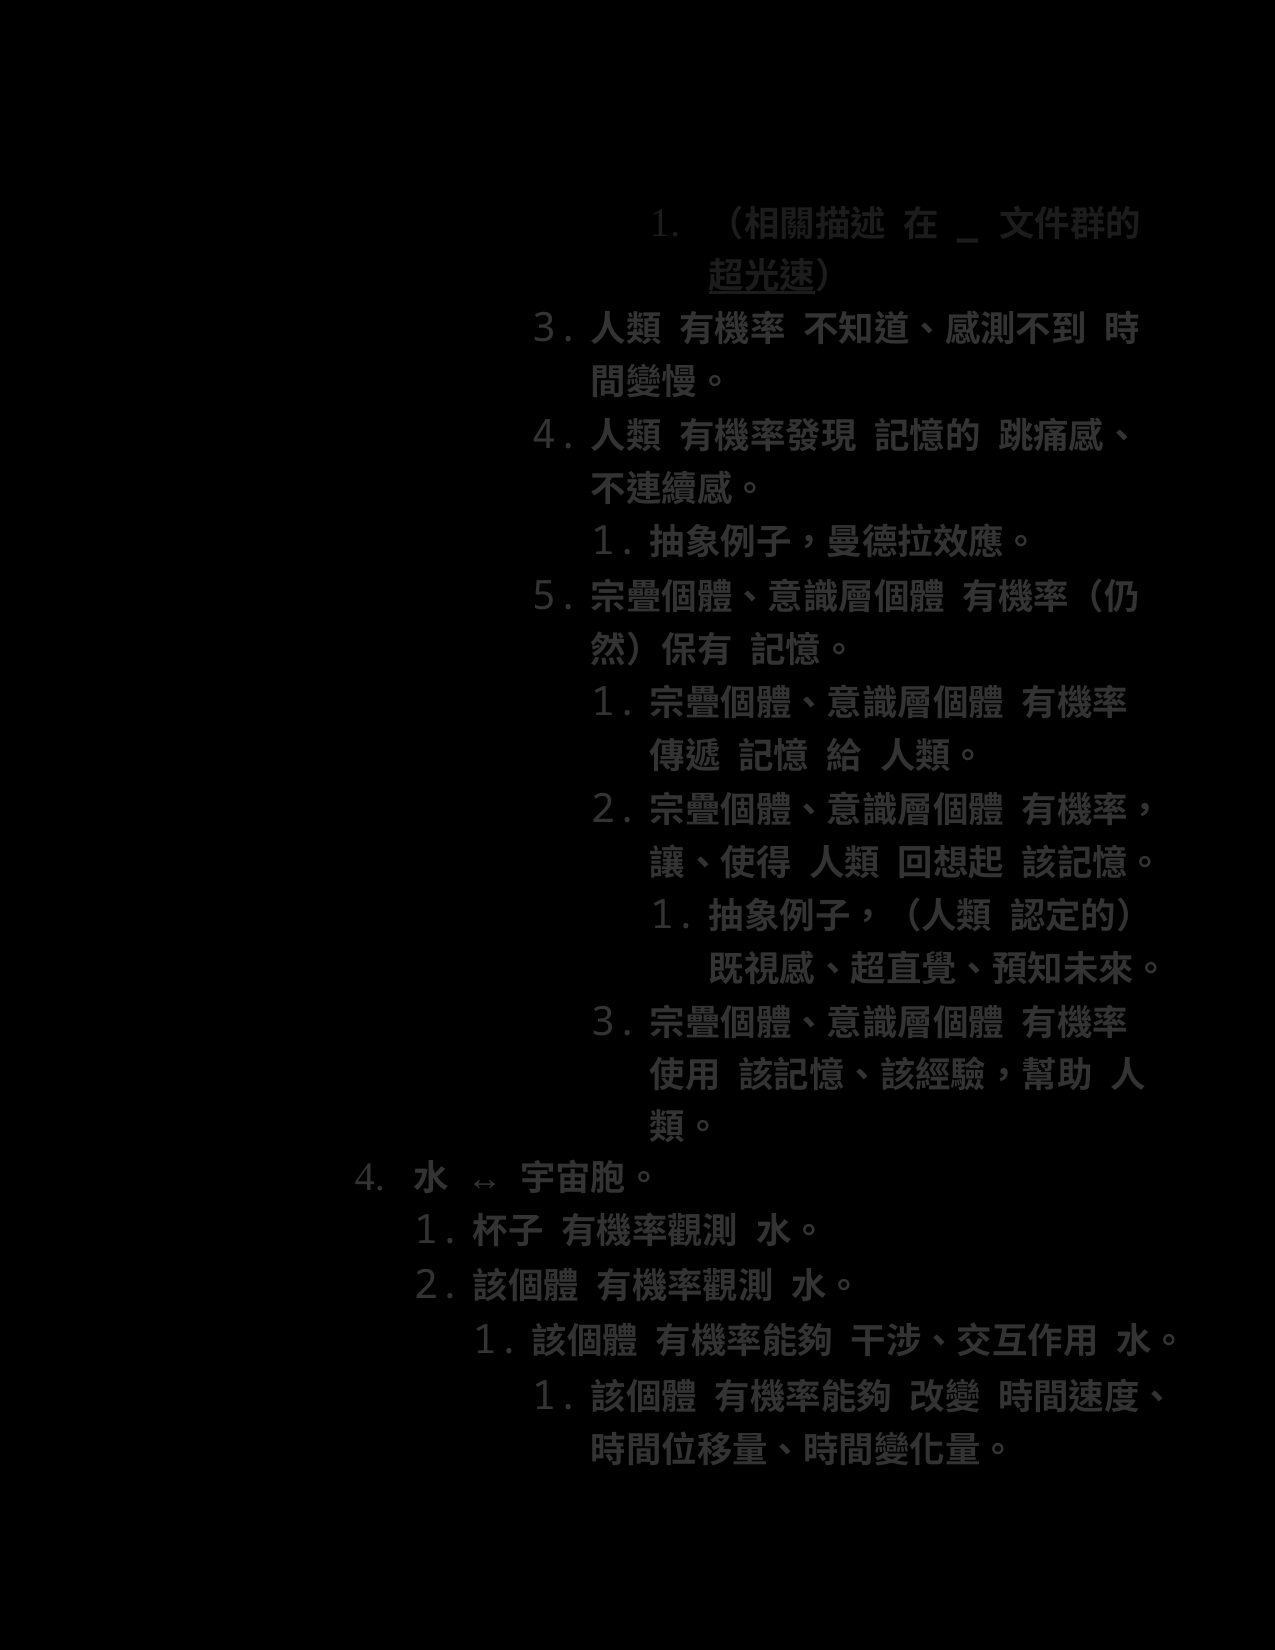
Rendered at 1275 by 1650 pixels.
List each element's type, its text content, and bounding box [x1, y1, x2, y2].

list 人類 有機率發現 記憶的 跳痛感、不連續感。 [532, 405, 1157, 511]
list 宗疊個體、意識層個體 有機率使用 該記憶、該經驗，幫助 人類。 [591, 992, 1157, 1149]
list 水 ↔ 宇宙胞。 [354, 1149, 1157, 1201]
list 杯子 有機率觀測 水。 [413, 1201, 1157, 1256]
list 宗疊個體、意識層個體 有機率傳遞 記憶 給 人類。 [591, 673, 1157, 779]
list 宗疊個體、意識層個體 有機率，讓、使得 人類 回想起 該記憶。 [591, 779, 1157, 885]
list 人類 有機率 不知道、感測不到 時間變慢。 [532, 298, 1157, 405]
list 抽象例子，曼德拉效應。 [591, 511, 1157, 566]
list 該個體 有機率觀測 水。 [413, 1256, 1157, 1311]
list 抽象例子，（人類 認定的）既視感、超直覺、預知未來。 [649, 885, 1157, 992]
list 宗疊個體、意識層個體 有機率（仍然）保有 記憶。 [532, 566, 1157, 673]
list （相關描述 在 _ 文件群的 超光速） [649, 196, 1157, 298]
list 該個體 有機率能夠 改變 時間速度、時間位移量、時間變化量。 [532, 1366, 1157, 1472]
list 該個體 有機率能夠 干涉、交互作用 水。 [472, 1311, 1157, 1366]
